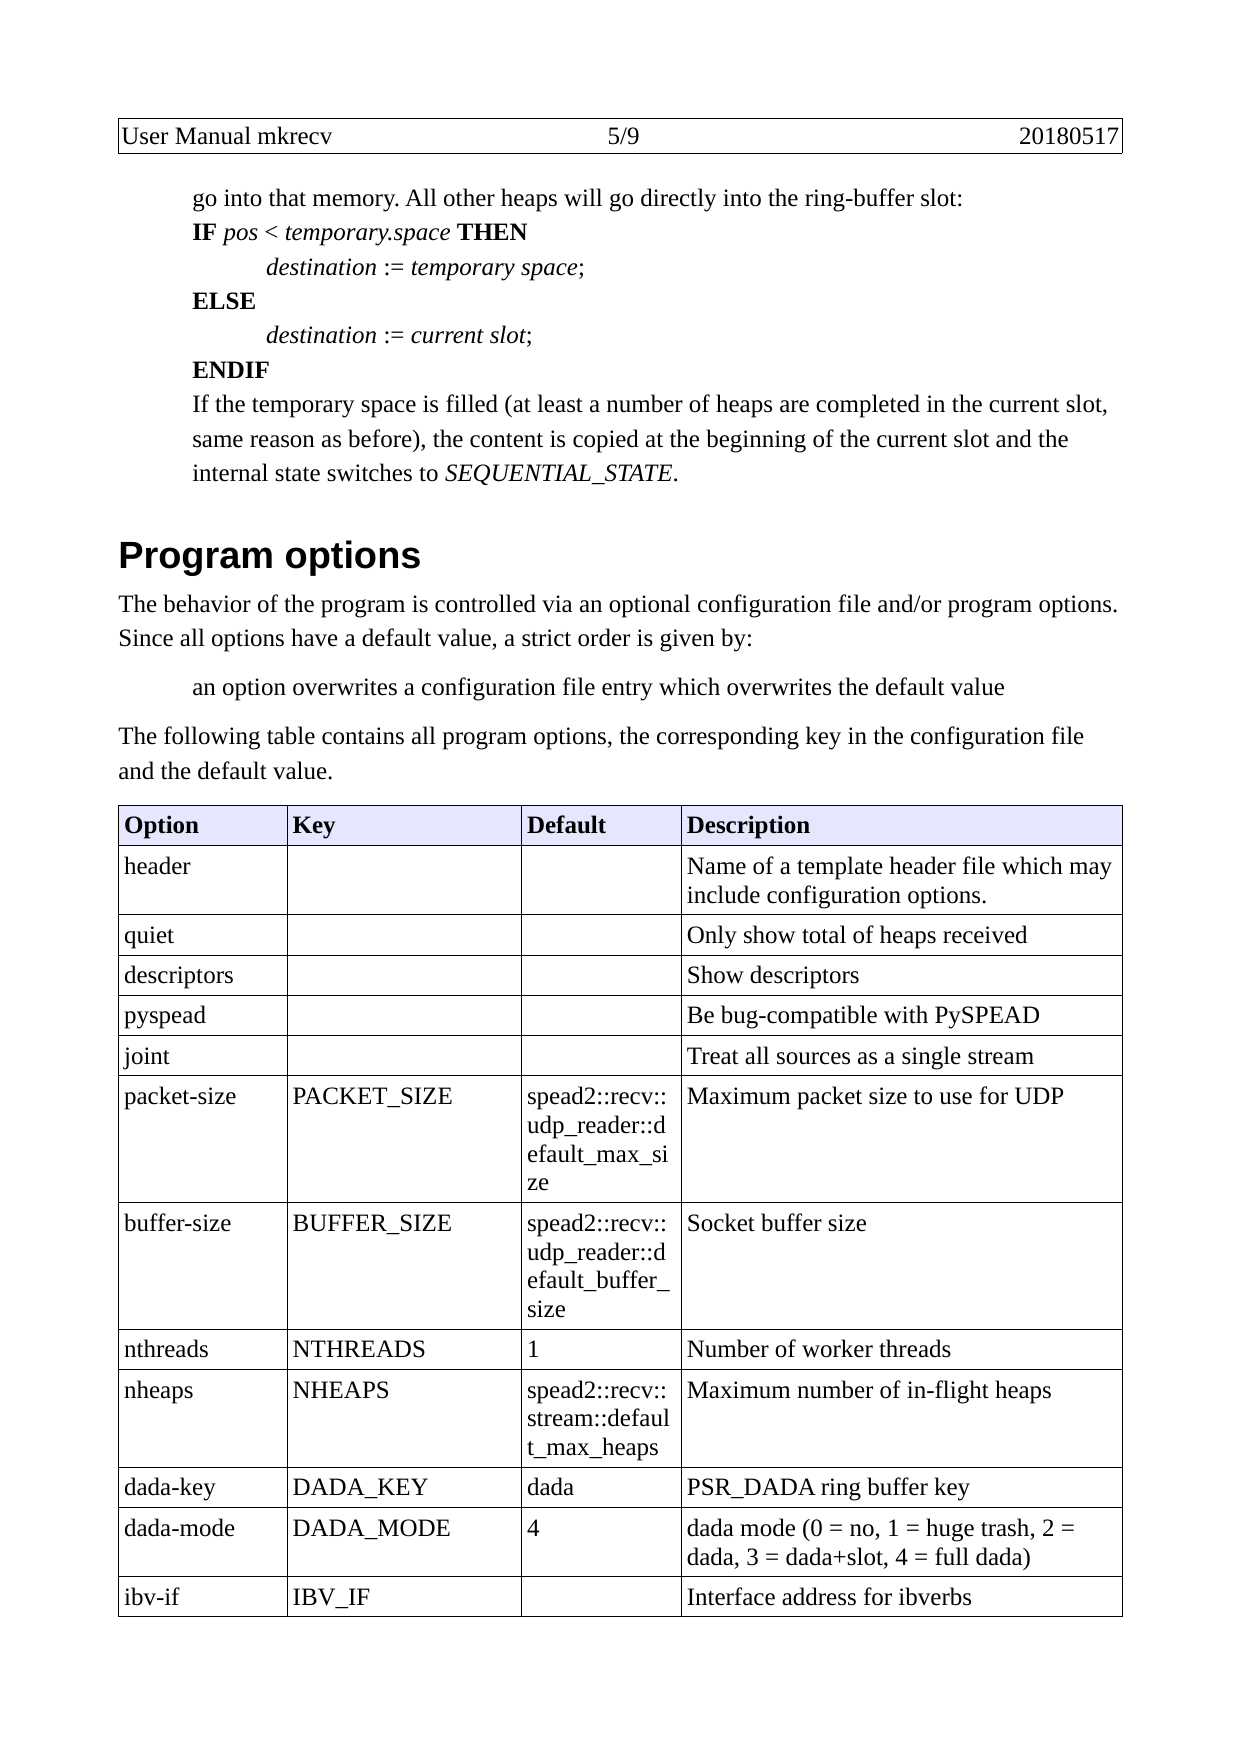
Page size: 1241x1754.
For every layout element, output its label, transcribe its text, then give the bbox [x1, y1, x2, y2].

table_cell header [119, 846, 287, 914]
text go into that memory. All other heaps will go directly into the ring-buffer slot: IF pos < temporary.space THEN destination := temporary space; ELSE destination := current slot; ENDIF If the temporary space is filled (at least a number of heaps are completed in the current slot, same reason as before), the content is copied at the beginning of the current slot and the internal state switches to SEQUENTIAL_STATE. [192, 183, 1122, 487]
table_cell Interface address for ibverbs [682, 1577, 1122, 1616]
table_cell buffer-size [119, 1203, 287, 1328]
text The behavior of the program is controlled via an optional configuration file and/or program options. Since all options have a default value, a strict order is given by: [118, 589, 1122, 652]
table_cell dada-mode [119, 1508, 287, 1576]
table_cell spead2::recv::udp_reader::default_buffer_size [522, 1203, 681, 1328]
table_cell [288, 1036, 521, 1075]
table_cell Be bug-compatible with PySPEAD [682, 996, 1122, 1035]
table_cell pyspead [119, 996, 287, 1035]
table_cell NHEAPS [288, 1370, 521, 1467]
table_cell DADA_MODE [288, 1508, 521, 1576]
table_cell Maximum packet size to use for UDP [682, 1076, 1122, 1202]
table_cell [288, 956, 521, 995]
table_cell packet-size [119, 1076, 287, 1202]
table_cell IBV_IF [288, 1577, 521, 1616]
table_cell spead2::recv::udp_reader::default_max_size [522, 1076, 681, 1202]
table_cell PSR_DADA ring buffer key [682, 1468, 1122, 1507]
table_cell nheaps [119, 1370, 287, 1467]
table_cell Show descriptors [682, 956, 1122, 995]
table_cell ibv-if [119, 1577, 287, 1616]
table_cell Name of a template header file which may include configuration options. [682, 846, 1122, 914]
table_cell Number of worker threads [682, 1330, 1122, 1369]
table_cell descriptors [119, 956, 287, 995]
subtitle Program options [118, 532, 1122, 576]
table_cell [522, 996, 681, 1035]
table_cell 1 [522, 1330, 681, 1369]
table_header Option [119, 806, 287, 845]
table_cell Only show total of heaps received [682, 915, 1122, 954]
table_cell Treat all sources as a single stream [682, 1036, 1122, 1075]
table_cell dada mode (0 = no, 1 = huge trash, 2 = dada, 3 = dada+slot, 4 = full dada) [682, 1508, 1122, 1576]
table_cell [522, 846, 681, 914]
table_cell Socket buffer size [682, 1203, 1122, 1328]
table_header Default [522, 806, 681, 845]
text The following table contains all program options, the corresponding key in the configuration file and the default value. [118, 721, 1122, 784]
table_cell [288, 915, 521, 954]
table_cell quiet [119, 915, 287, 954]
table_cell nthreads [119, 1330, 287, 1369]
table_cell [522, 1036, 681, 1075]
table_cell PACKET_SIZE [288, 1076, 521, 1202]
table_cell [522, 1577, 681, 1616]
table_cell spead2::recv::stream::default_max_heaps [522, 1370, 681, 1467]
text an option overwrites a configuration file entry which overwrites the default value [192, 672, 1122, 701]
table_cell [288, 996, 521, 1035]
table_cell joint [119, 1036, 287, 1075]
table_header Key [288, 806, 521, 845]
table_cell dada [522, 1468, 681, 1507]
table_cell [522, 956, 681, 995]
table_cell 4 [522, 1508, 681, 1576]
table_cell DADA_KEY [288, 1468, 521, 1507]
table_cell dada-key [119, 1468, 287, 1507]
table_cell BUFFER_SIZE [288, 1203, 521, 1328]
table_cell [288, 846, 521, 914]
table_header Description [682, 806, 1122, 845]
table_cell [522, 915, 681, 954]
table_cell Maximum number of in-flight heaps [682, 1370, 1122, 1467]
table_cell NTHREADS [288, 1330, 521, 1369]
